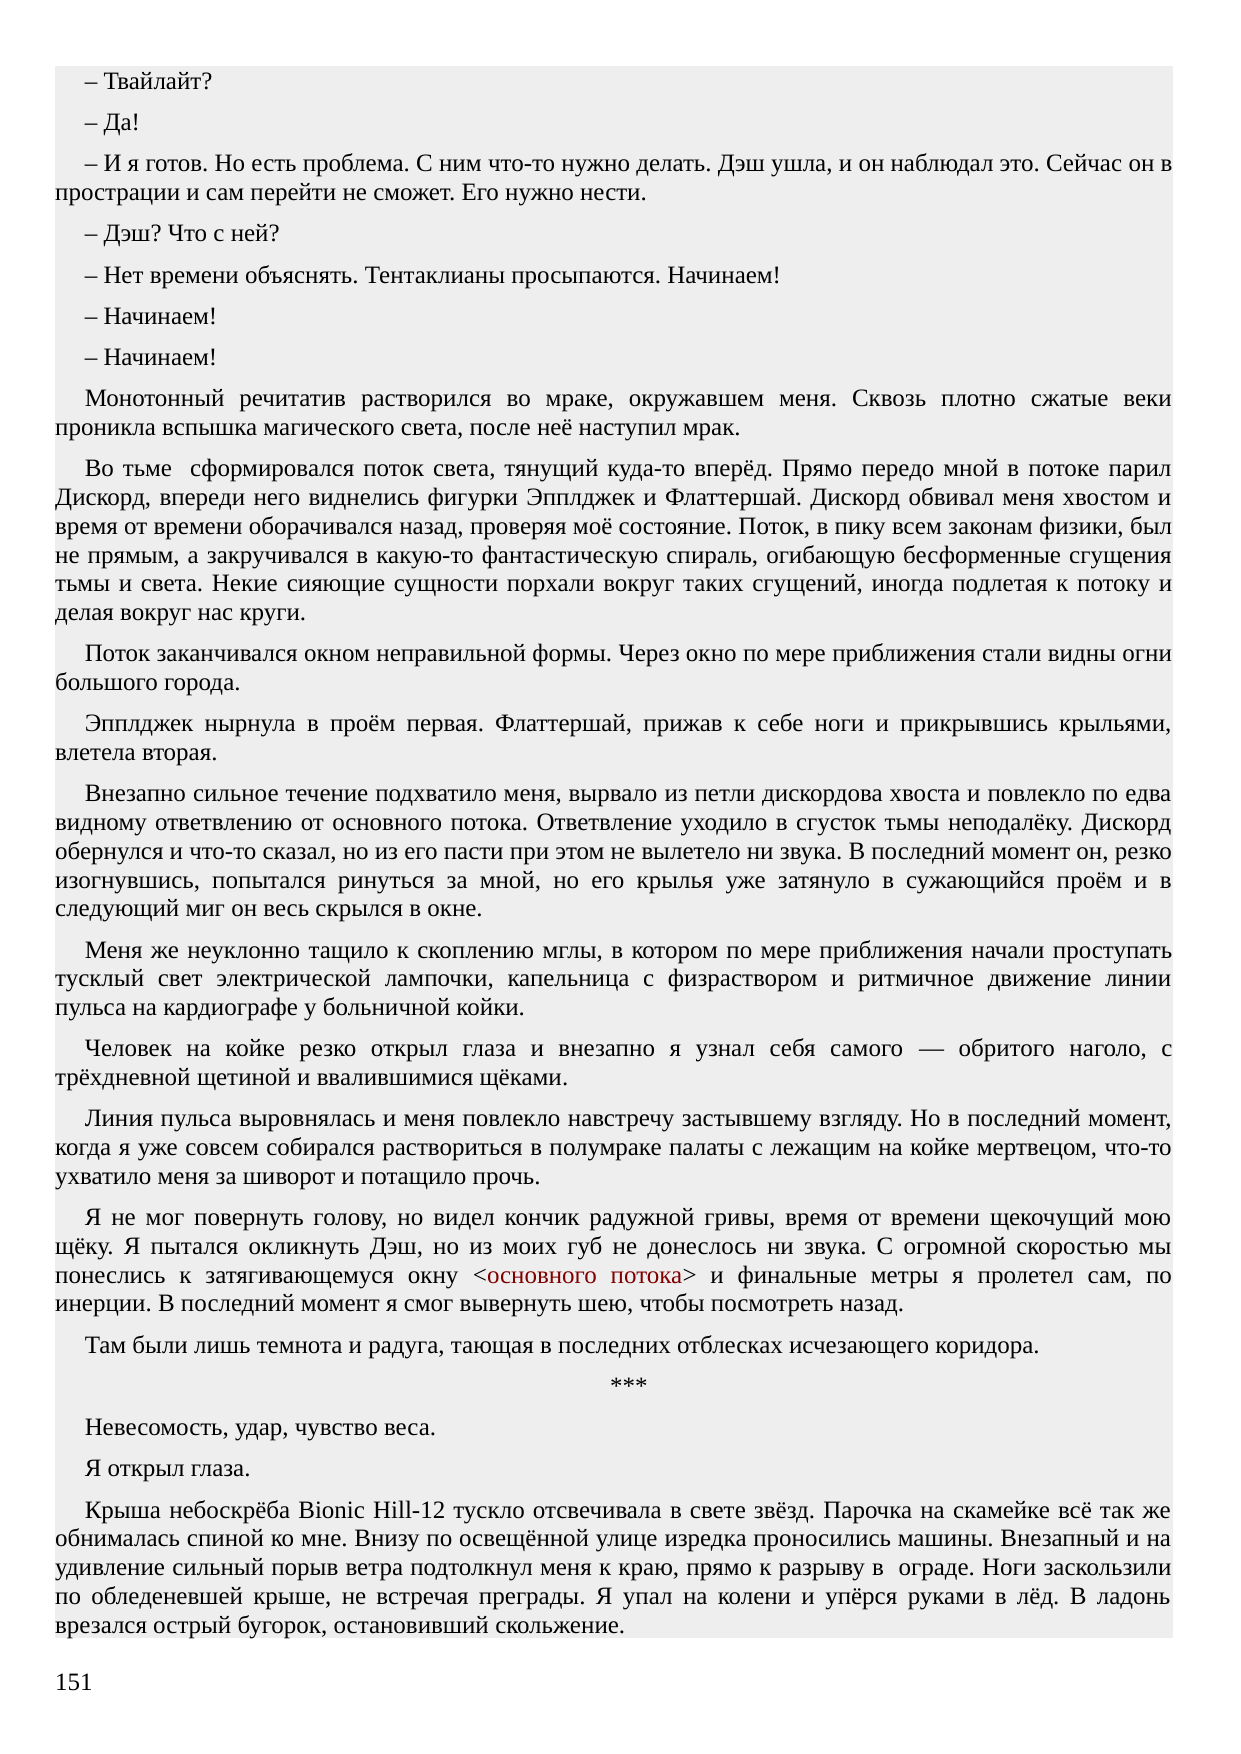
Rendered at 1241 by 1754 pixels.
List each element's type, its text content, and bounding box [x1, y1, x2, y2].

text – И я готов. Но есть проблема. С ним что-то нужно делать. Дэш ушла, и он наблюдал это. Сейчас он в прострации и сам перейти не сможет. Его нужно нести. [55, 148, 1173, 206]
text – Твайлайт? [55, 66, 1173, 95]
text Линия пульса выровнялась и меня повлекло навстречу застывшему взгляду. Но в последний момент, когда я уже совсем собирался раствориться в полумраке палаты с лежащим на койке мертвецом, что-то ухватило меня за шиворот и потащило прочь. [55, 1103, 1173, 1190]
text – Начинаем! [55, 301, 1173, 330]
text – Дэш? Что с ней? [55, 218, 1173, 247]
text Крыша небоскрёба Bionic Hill-12 тускло отсвечивала в свете звёзд. Парочка на скамейке всё так же обнималась спиной ко мне. Внизу по освещённой улице изредка проносились машины. Внезапный и на удивление сильный порыв ветра подтолкнул меня к краю, прямо к разрыву в ограде. Ноги заскользили по обледеневшей крыше, не встречая преграды. Я упал на колени и упёрся руками в лёд. В ладонь врезался острый бугорок, остановивший скольжение. [55, 1495, 1173, 1638]
text Внезапно сильное течение подхватило меня, вырвало из петли дискордова хвоста и повлекло по едва видному ответвлению от основного потока. Ответвление уходило в сгусток тьмы неподалёку. Дискорд обернулся и что-то сказал, но из его пасти при этом не вылетело ни звука. В последний момент он, резко изогнувшись, попытался ринуться за мной, но его крылья уже затянуло в сужающийся проём и в следующий миг он весь скрылся в окне. [55, 778, 1173, 922]
text Поток заканчивался окном неправильной формы. Через окно по мере приближения стали видны огни большого города. [55, 638, 1173, 696]
text Там были лишь темнота и радуга, тающая в последних отблесках исчезающего коридора. [55, 1330, 1173, 1358]
text – Да! [55, 107, 1173, 136]
text Невесомость, удар, чувство веса. [55, 1412, 1173, 1441]
text Меня же неуклонно тащило к скоплению мглы, в котором по мере приближения начали проступать тусклый свет электрической лампочки, капельница с физраствором и ритмичное движение линии пульса на кардиографе у больничной койки. [55, 935, 1173, 1021]
text – Нет времени объяснять. Тентаклианы просыпаются. Начинаем! [55, 260, 1173, 288]
text – Начинаем! [55, 342, 1173, 371]
text Я открыл глаза. [55, 1453, 1173, 1482]
text Я не мог повернуть голову, но видел кончик радужной гривы, время от времени щекочущий мою щёку. Я пытался окликнуть Дэш, но из моих губ не донеслось ни звука. С огромной скоростью мы понеслись к затягивающемуся окну <основного потока> и финальные метры я пролетел сам, по инерции. В последний момент я смог вывернуть шею, чтобы посмотреть назад. [55, 1202, 1173, 1317]
text Человек на койке резко открыл глаза и внезапно я узнал себя самого — обритого наголо, с трёхдневной щетиной и ввалившимися щёками. [55, 1033, 1173, 1091]
text *** [55, 1371, 1173, 1400]
text Монотонный речитатив растворился во мраке, окружавшем меня. Сквозь плотно сжатые веки проникла вспышка магического света, после неё наступил мрак. [55, 383, 1173, 441]
text Во тьме сформировался поток света, тянущий куда-то вперёд. Прямо передо мной в потоке парил Дискорд, впереди него виднелись фигурки Эпплджек и Флаттершай. Дискорд обвивал меня хвостом и время от времени оборачивался назад, проверяя моё состояние. Поток, в пику всем законам физики, был не прямым, а закручивался в какую-то фантастическую спираль, огибающую бесформенные сгущения тьмы и света. Некие сияющие сущности порхали вокруг таких сгущений, иногда подлетая к потоку и делая вокруг нас круги. [55, 453, 1173, 626]
text Эпплджек нырнула в проём первая. Флаттершай, прижав к себе ноги и прикрывшись крыльями, влетела вторая. [55, 708, 1173, 766]
